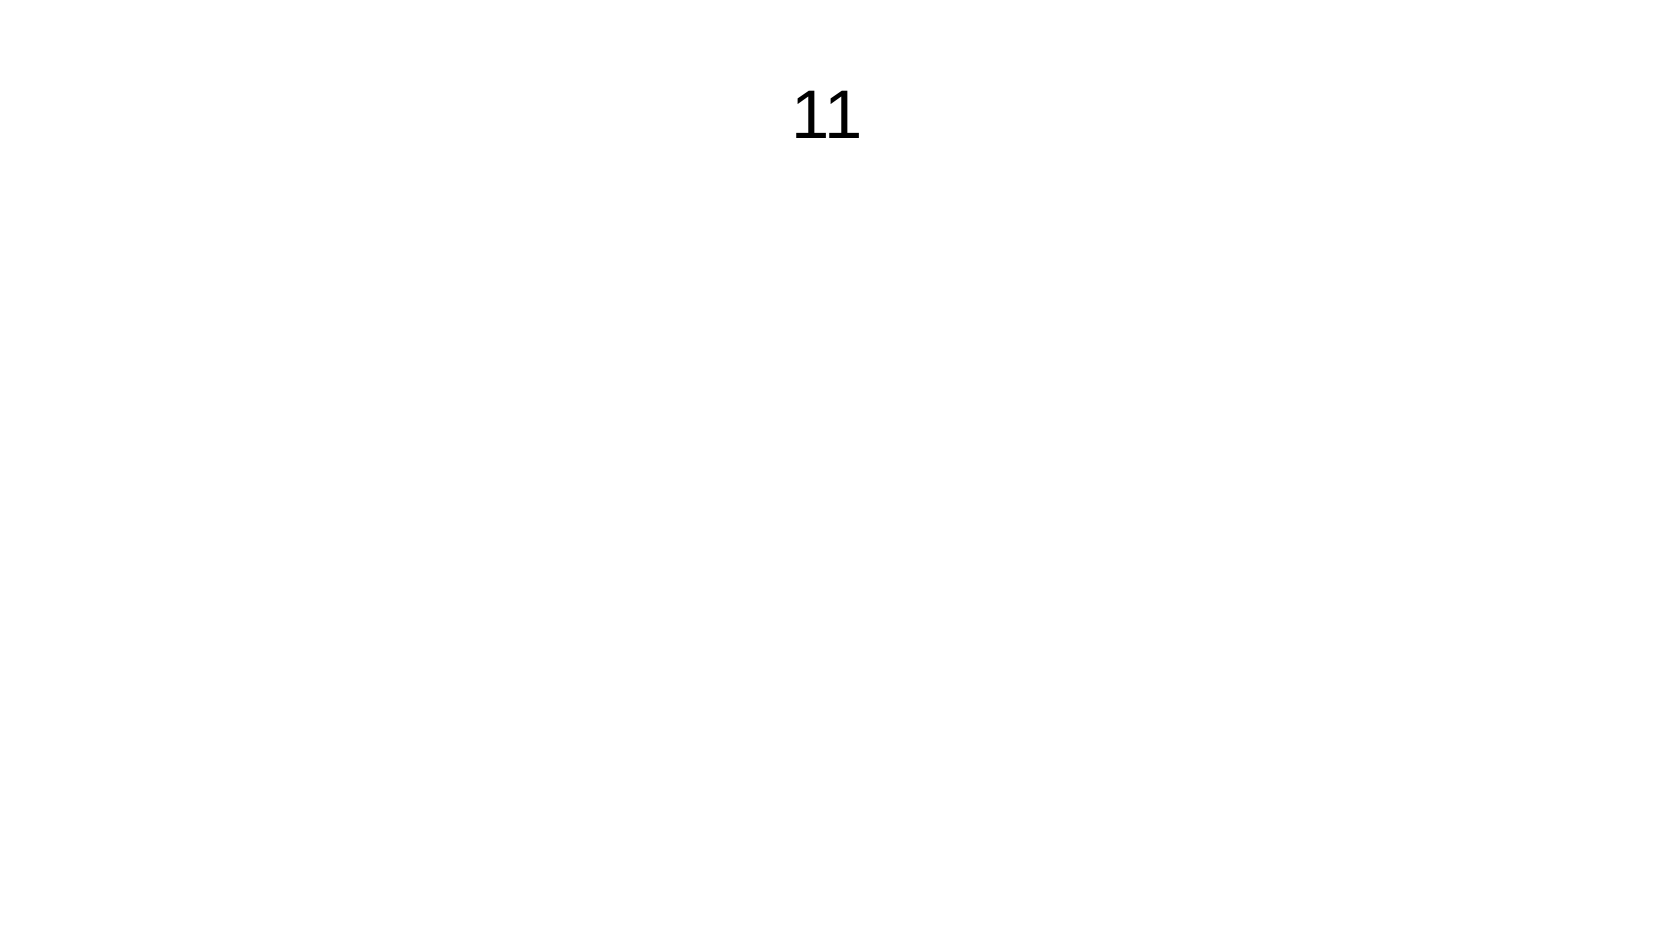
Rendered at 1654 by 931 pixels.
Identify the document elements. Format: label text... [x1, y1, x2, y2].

title 11 [82, 37, 1571, 193]
